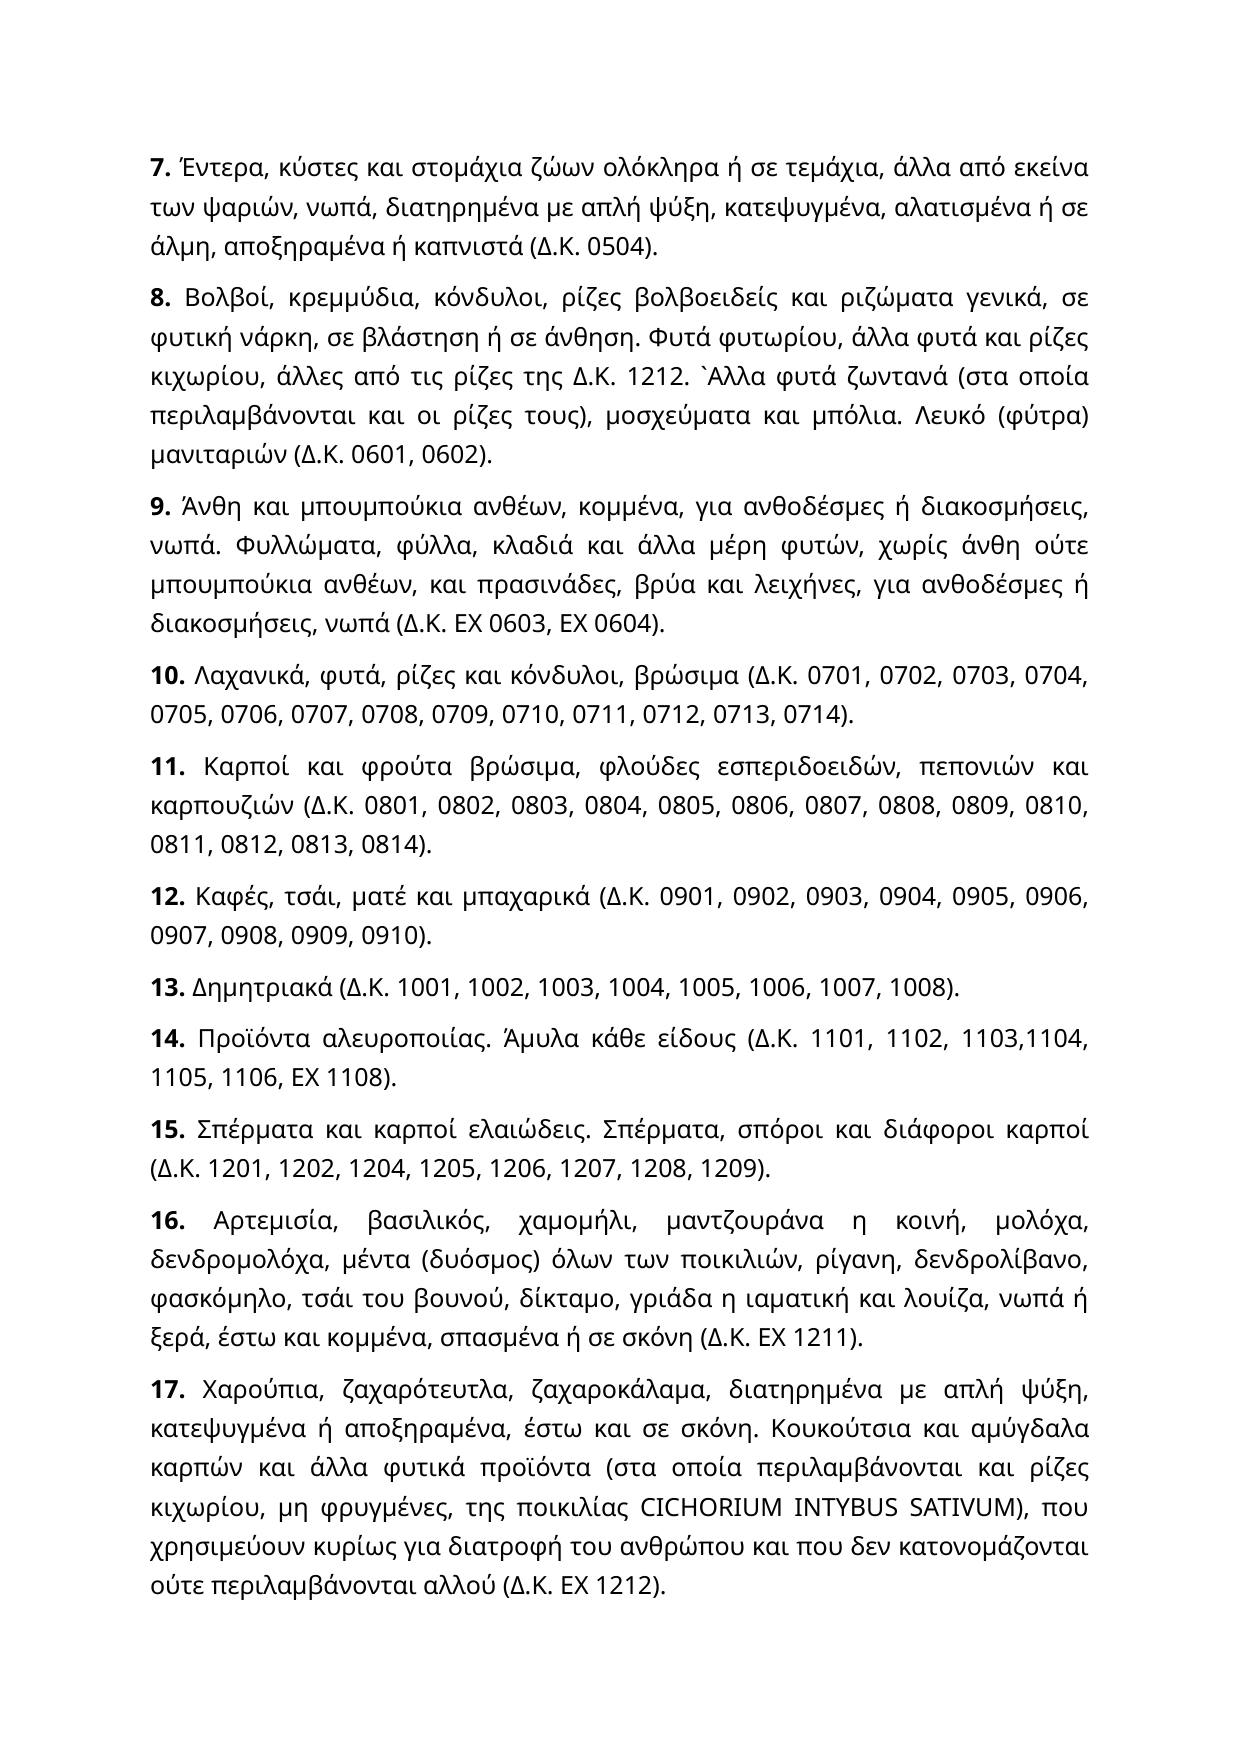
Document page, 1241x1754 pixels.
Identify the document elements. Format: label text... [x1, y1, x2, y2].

text 8. Βολβοί, κρεμμύδια, κόνδυλοι, ρίζες βολβοειδείς και ριζώματα γενικά, σε φυτική νάρκη, σε βλάστηση ή σε άνθηση. Φυτά φυτωρίου, άλλα φυτά και ρίζες κιχωρίου, άλλες από τις ρίζες της Δ.Κ. 1212. `Αλλα φυτά ζωντανά (στα οποία περιλαμβάνονται και οι ρίζες τους), μοσχεύματα και μπόλια. Λευκό (φύτρα) μανιταριών (Δ.Κ. 0601, 0602). [150, 280, 1090, 471]
text 14. Προϊόντα αλευροποιίας. Άμυλα κάθε είδους (Δ.Κ. 1101, 1102, 1103,1104, 1105, 1106, ΕΧ 1108). [150, 1021, 1090, 1094]
text 10. Λαχανικά, φυτά, ρίζες και κόνδυλοι, βρώσιμα (Δ.Κ. 0701, 0702, 0703, 0704, 0705, 0706, 0707, 0708, 0709, 0710, 0711, 0712, 0713, 0714). [150, 657, 1090, 731]
text 11. Καρποί και φρούτα βρώσιμα, φλούδες εσπεριδοειδών, πεπονιών και καρπουζιών (Δ.Κ. 0801, 0802, 0803, 0804, 0805, 0806, 0807, 0808, 0809, 0810, 0811, 0812, 0813, 0814). [150, 748, 1090, 861]
text 17. Χαρούπια, ζαχαρότευτλα, ζαχαροκάλαμα, διατηρημένα με απλή ψύξη, κατεψυγμένα ή αποξηραμένα, έστω και σε σκόνη. Κουκούτσια και αμύγδαλα καρπών και άλλα φυτικά προϊόντα (στα οποία περιλαμβάνονται και ρίζες κιχωρίου, μη φρυγμένες, της ποικιλίας CICHORIUM INTYBUS SATIVUM), που χρησιμεύουν κυρίως για διατροφή του ανθρώπου και που δεν κατονομάζονται ούτε περιλαμβάνονται αλλού (Δ.Κ. ΕΧ 1212). [150, 1372, 1090, 1602]
text 16. Αρτεμισία, βασιλικός, χαμομήλι, μαντζουράνα η κοινή, μολόχα, δενδρομολόχα, μέντα (δυόσμος) όλων των ποικιλιών, ρίγανη, δενδρολίβανο, φασκόμηλο, τσάι του βουνού, δίκταμο, γριάδα η ιαματική και λουίζα, νωπά ή ξερά, έστω και κομμένα, σπασμένα ή σε σκόνη (Δ.Κ. ΕΧ 1211). [150, 1202, 1090, 1354]
text 12. Καφές, τσάι, ματέ και μπαχαρικά (Δ.Κ. 0901, 0902, 0903, 0904, 0905, 0906, 0907, 0908, 0909, 0910). [150, 878, 1090, 952]
text 7. Έντερα, κύστες και στομάχια ζώων ολόκληρα ή σε τεμάχια, άλλα από εκείνα των ψαριών, νωπά, διατηρημένα με απλή ψύξη, κατεψυγμένα, αλατισμένα ή σε άλμη, αποξηραμένα ή καπνιστά (Δ.Κ. 0504). [150, 150, 1090, 262]
text 13. Δημητριακά (Δ.Κ. 1001, 1002, 1003, 1004, 1005, 1006, 1007, 1008). [150, 969, 1090, 1003]
text 9. Άνθη και μπουμπούκια ανθέων, κομμένα, για ανθοδέσμες ή διακοσμήσεις, νωπά. Φυλλώματα, φύλλα, κλαδιά και άλλα μέρη φυτών, χωρίς άνθη ούτε μπουμπούκια ανθέων, και πρασινάδες, βρύα και λειχήνες, για ανθοδέσμες ή διακοσμήσεις, νωπά (Δ.Κ. ΕΧ 0603, ΕΧ 0604). [150, 488, 1090, 640]
text 15. Σπέρματα και καρποί ελαιώδεις. Σπέρματα, σπόροι και διάφοροι καρποί (Δ.Κ. 1201, 1202, 1204, 1205, 1206, 1207, 1208, 1209). [150, 1112, 1090, 1185]
